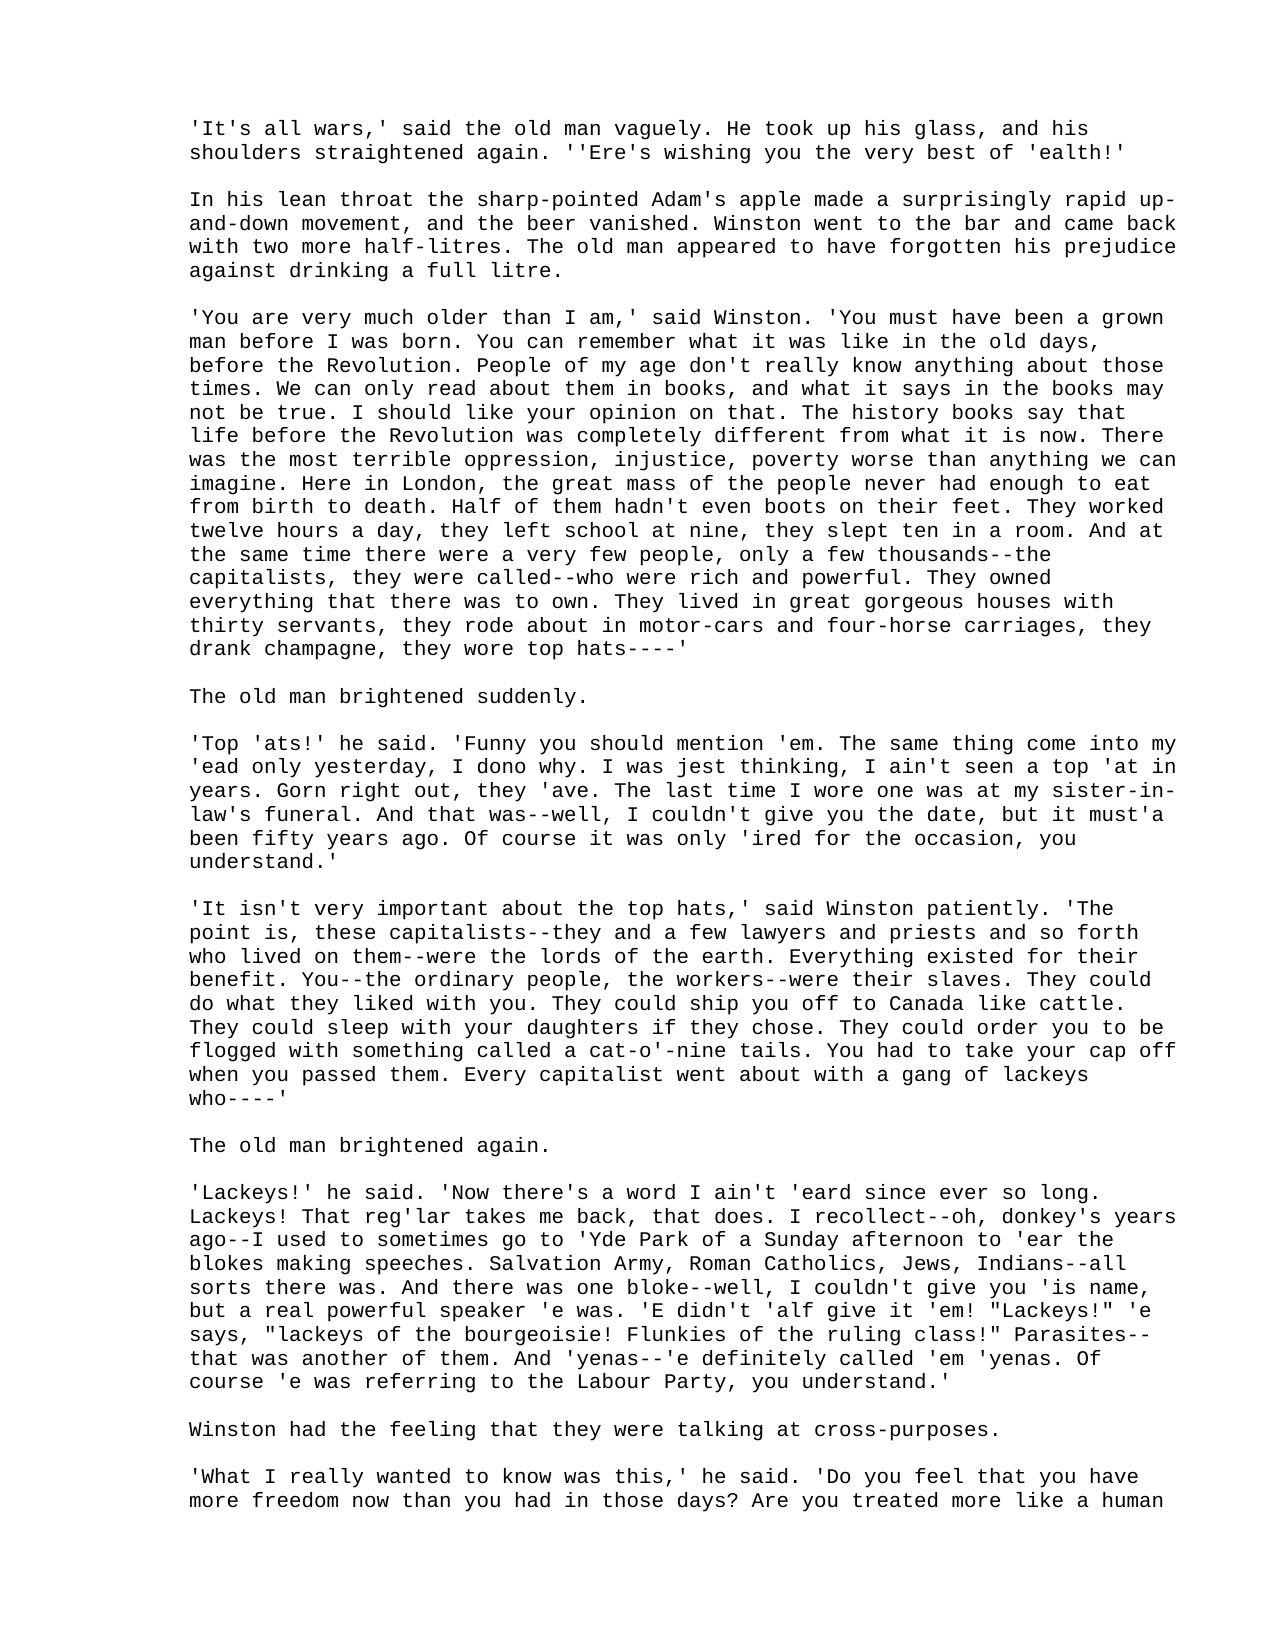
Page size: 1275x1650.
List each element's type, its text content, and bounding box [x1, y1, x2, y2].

text 'It's all wars,' said the old man vaguely. He took up his glass, and his shoulders straightened again. ''Ere's wishing you the very best of 'ealth!' In his lean throat the sharp-pointed Adam's apple made a surprisingly rapid up-and-down movement, and the beer vanished. Winston went to the bar and came back with two more half-litres. The old man appeared to have forgotten his prejudice against drinking a full litre. 'You are very much older than I am,' said Winston. 'You must have been a grown man before I was born. You can remember what it was like in the old days, before the Revolution. People of my age don't really know anything about those times. We can only read about them in books, and what it says in the books may not be true. I should like your opinion on that. The history books say that life before the Revolution was completely different from what it is now. There was the most terrible oppression, injustice, poverty worse than anything we can imagine. Here in London, the great mass of the people never had enough to eat from birth to death. Half of them hadn't even boots on their feet. They worked twelve hours a day, they left school at nine, they slept ten in a room. And at the same time there were a very few people, only a few thousands--the capitalists, they were called--who were rich and powerful. They owned everything that there was to own. They lived in great gorgeous houses with thirty servants, they rode about in motor-cars and four-horse carriages, they drank champagne, they wore top hats----' The old man brightened suddenly. 'Top 'ats!' he said. 'Funny you should mention 'em. The same thing come into my 'ead only yesterday, I dono why. I was jest thinking, I ain't seen a top 'at in years. Gorn right out, they 'ave. The last time I wore one was at my sister-in-law's funeral. And that was--well, I couldn't give you the date, but it must'a been fifty years ago. Of course it was only 'ired for the occasion, you understand.' 'It isn't very important about the top hats,' said Winston patiently. 'The point is, these capitalists--they and a few lawyers and priests and so forth who lived on them--were the lords of the earth. Everything existed for their benefit. You--the ordinary people, the workers--were their slaves. They could do what they liked with you. They could ship you off to Canada like cattle. They could sleep with your daughters if they chose. They could order you to be flogged with something called a cat-o'-nine tails. You had to take your cap off when you passed them. Every capitalist went about with a gang of lackeys who----' The old man brightened again. 'Lackeys!' he said. 'Now there's a word I ain't 'eard since ever so long. Lackeys! That reg'lar takes me back, that does. I recollect--oh, donkey's years ago--I used to sometimes go to 'Yde Park of a Sunday afternoon to 'ear the blokes making speeches. Salvation Army, Roman Catholics, Jews, Indians--all sorts there was. And there was one bloke--well, I couldn't give you 'is name, but a real powerful speaker 'e was. 'E didn't 'alf give it 'em! "Lackeys!" 'e says, "lackeys of the bourgeoisie! Flunkies of the ruling class!" Parasites--that was another of them. And 'yenas--'e definitely called 'em 'yenas. Of course 'e was referring to the Labour Party, you understand.' Winston had the feeling that they were talking at cross-purposes. 'What I really wanted to know was this,' he said. 'Do you feel that you have more freedom now than you had in those days? Are you treated more like a human [189, 118, 1185, 1513]
